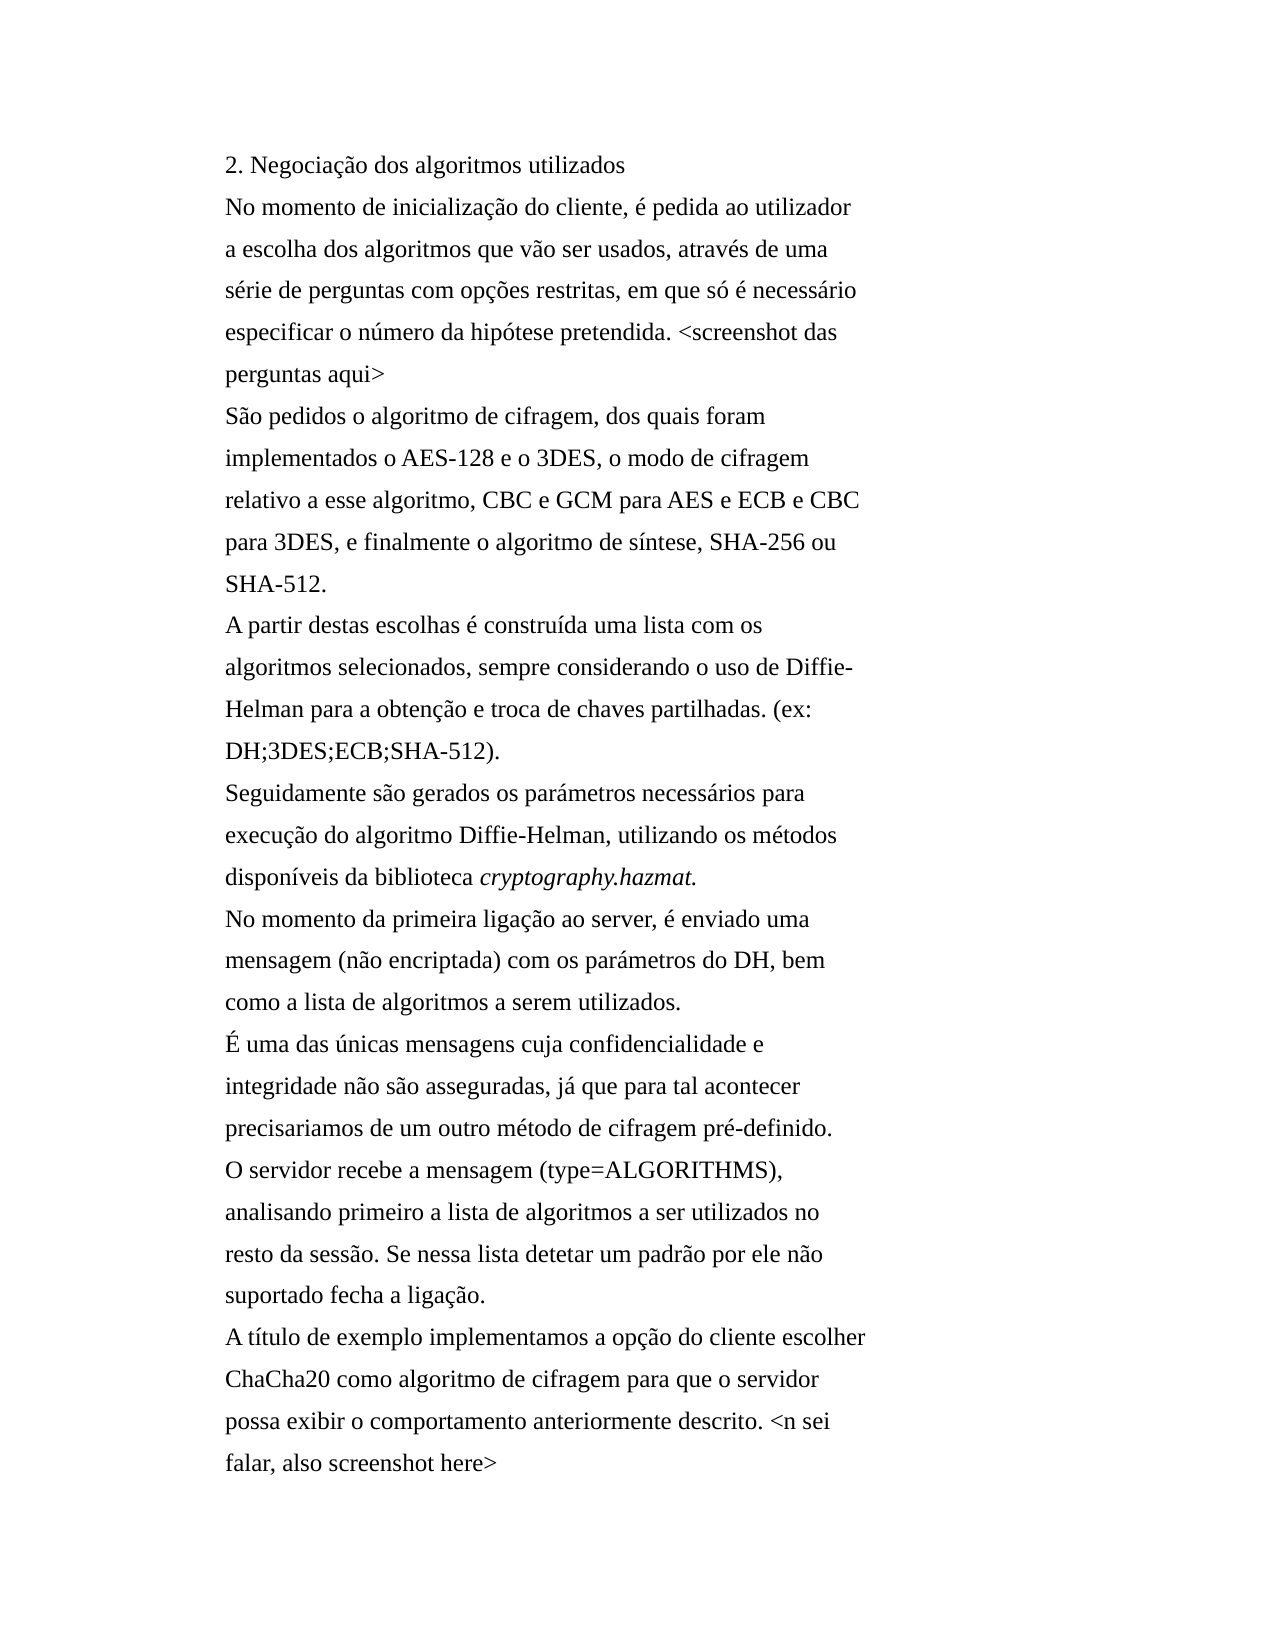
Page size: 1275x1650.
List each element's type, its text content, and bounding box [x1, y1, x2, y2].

text A partir destas escolhas é construída uma lista com os algoritmos selecionados, sempre considerando o uso de Diffie-Helman para a obtenção e troca de chaves partilhadas. (ex: DH;3DES;ECB;SHA-512). [225, 611, 867, 765]
text No momento da primeira ligação ao server, é enviado uma mensagem (não encriptada) com os parámetros do DH, bem como a lista de algoritmos a serem utilizados. [225, 904, 867, 1016]
text Seguidamente são gerados os parámetros necessários para execução do algoritmo Diffie-Helman, utilizando os métodos disponíveis da biblioteca cryptography.hazmat. [225, 778, 867, 891]
text É uma das únicas mensagens cuja confidencialidade e integridade não são asseguradas, já que para tal acontecer precisariamos de um outro método de cifragem pré-definido. [225, 1029, 867, 1142]
text No momento de inicialização do cliente, é pedida ao utilizador a escolha dos algoritmos que vão ser usados, através de uma série de perguntas com opções restritas, em que só é necessário especificar o número da hipótese pretendida. <screenshot das perguntas aqui> [225, 192, 867, 388]
text 2. Negociação dos algoritmos utilizados [225, 150, 867, 179]
text São pedidos o algoritmo de cifragem, dos quais foram implementados o AES-128 e o 3DES, o modo de cifragem relativo a esse algoritmo, CBC e GCM para AES e ECB e CBC para 3DES, e finalmente o algoritmo de síntese, SHA-256 ou SHA-512. [225, 401, 867, 597]
text O servidor recebe a mensagem (type=ALGORITHMS), analisando primeiro a lista de algoritmos a ser utilizados no resto da sessão. Se nessa lista detetar um padrão por ele não suportado fecha a ligação. [225, 1155, 867, 1309]
text A título de exemplo implementamos a opção do cliente escolher ChaCha20 como algoritmo de cifragem para que o servidor possa exibir o comportamento anteriormente descrito. <n sei falar, also screenshot here> [225, 1322, 867, 1477]
